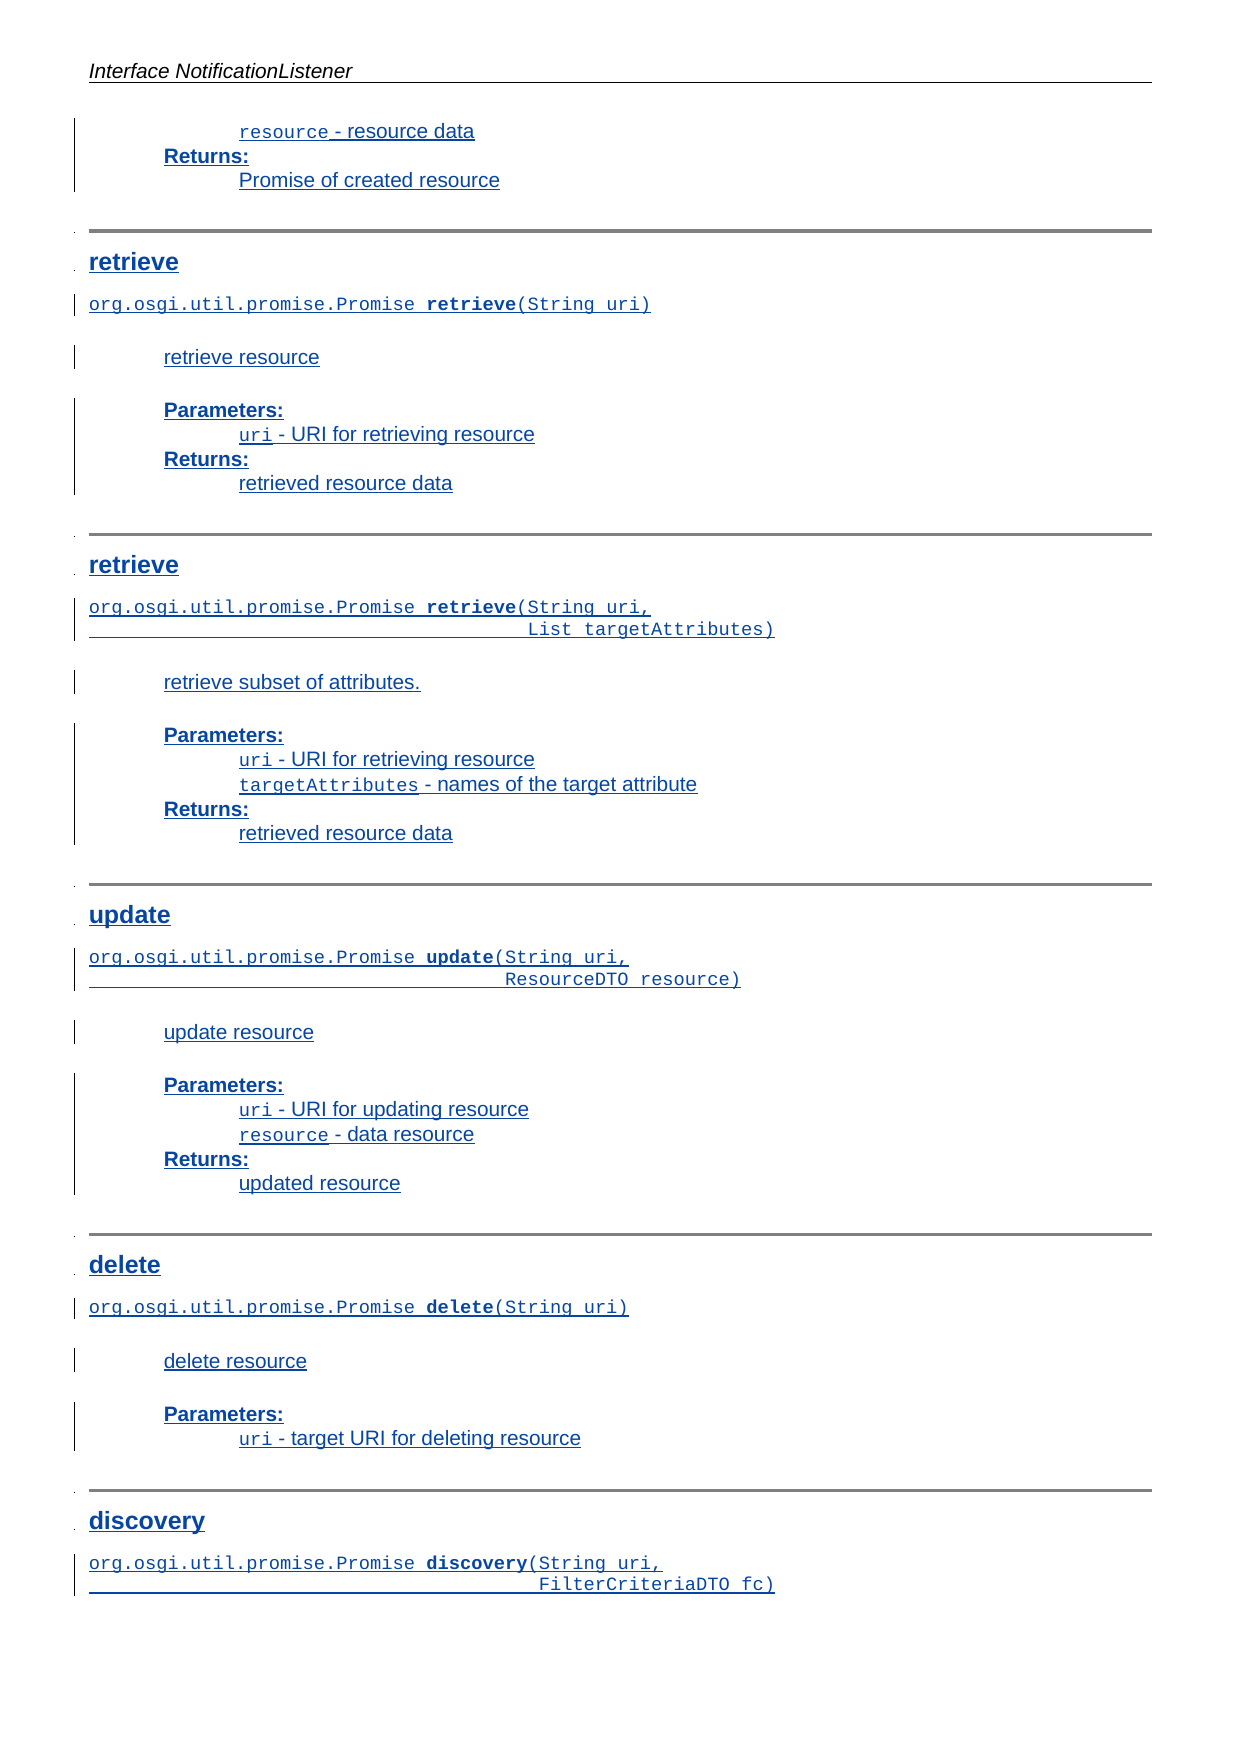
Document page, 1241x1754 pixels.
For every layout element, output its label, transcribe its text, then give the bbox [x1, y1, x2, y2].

text uri - URI for updating resource [238, 1097, 1152, 1122]
text delete resource [163, 1348, 1152, 1372]
text Returns: [163, 1147, 1152, 1171]
text Returns: [163, 797, 1152, 821]
text org.osgi.util.promise.Promise retrieve(String uri) [88, 294, 1152, 316]
text resource - data resource [238, 1122, 1152, 1147]
text Returns: [163, 144, 1152, 168]
text targetAttributes - names of the target attribute [238, 772, 1152, 797]
text org.osgi.util.promise.Promise retrieve(String uri, List targetAttributes) [88, 598, 1152, 641]
text retrieved resource data [238, 821, 1152, 845]
text retrieve resource [163, 345, 1152, 369]
text uri - URI for retrieving resource [238, 422, 1152, 447]
text Parameters: [163, 1073, 1152, 1097]
text update resource [163, 1020, 1152, 1044]
text resource - resource data [238, 118, 1152, 144]
text Parameters: [163, 1402, 1152, 1426]
text retrieved resource data [238, 471, 1152, 495]
text org.osgi.util.promise.Promise update(String uri, ResourceDTO resource) [88, 948, 1152, 991]
text Parameters: [163, 398, 1152, 422]
text uri - URI for retrieving resource [238, 747, 1152, 772]
text retrieve subset of attributes. [163, 670, 1152, 694]
text Returns: [163, 447, 1152, 471]
text Parameters: [163, 723, 1152, 747]
text updated resource [238, 1171, 1152, 1195]
text org.osgi.util.promise.Promise delete(String uri) [88, 1298, 1152, 1319]
text org.osgi.util.promise.Promise discovery(String uri, FilterCriteriaDTO fc) [88, 1554, 1152, 1596]
text uri - target URI for deleting resource [238, 1426, 1152, 1451]
text Promise of created resource [238, 168, 1152, 192]
